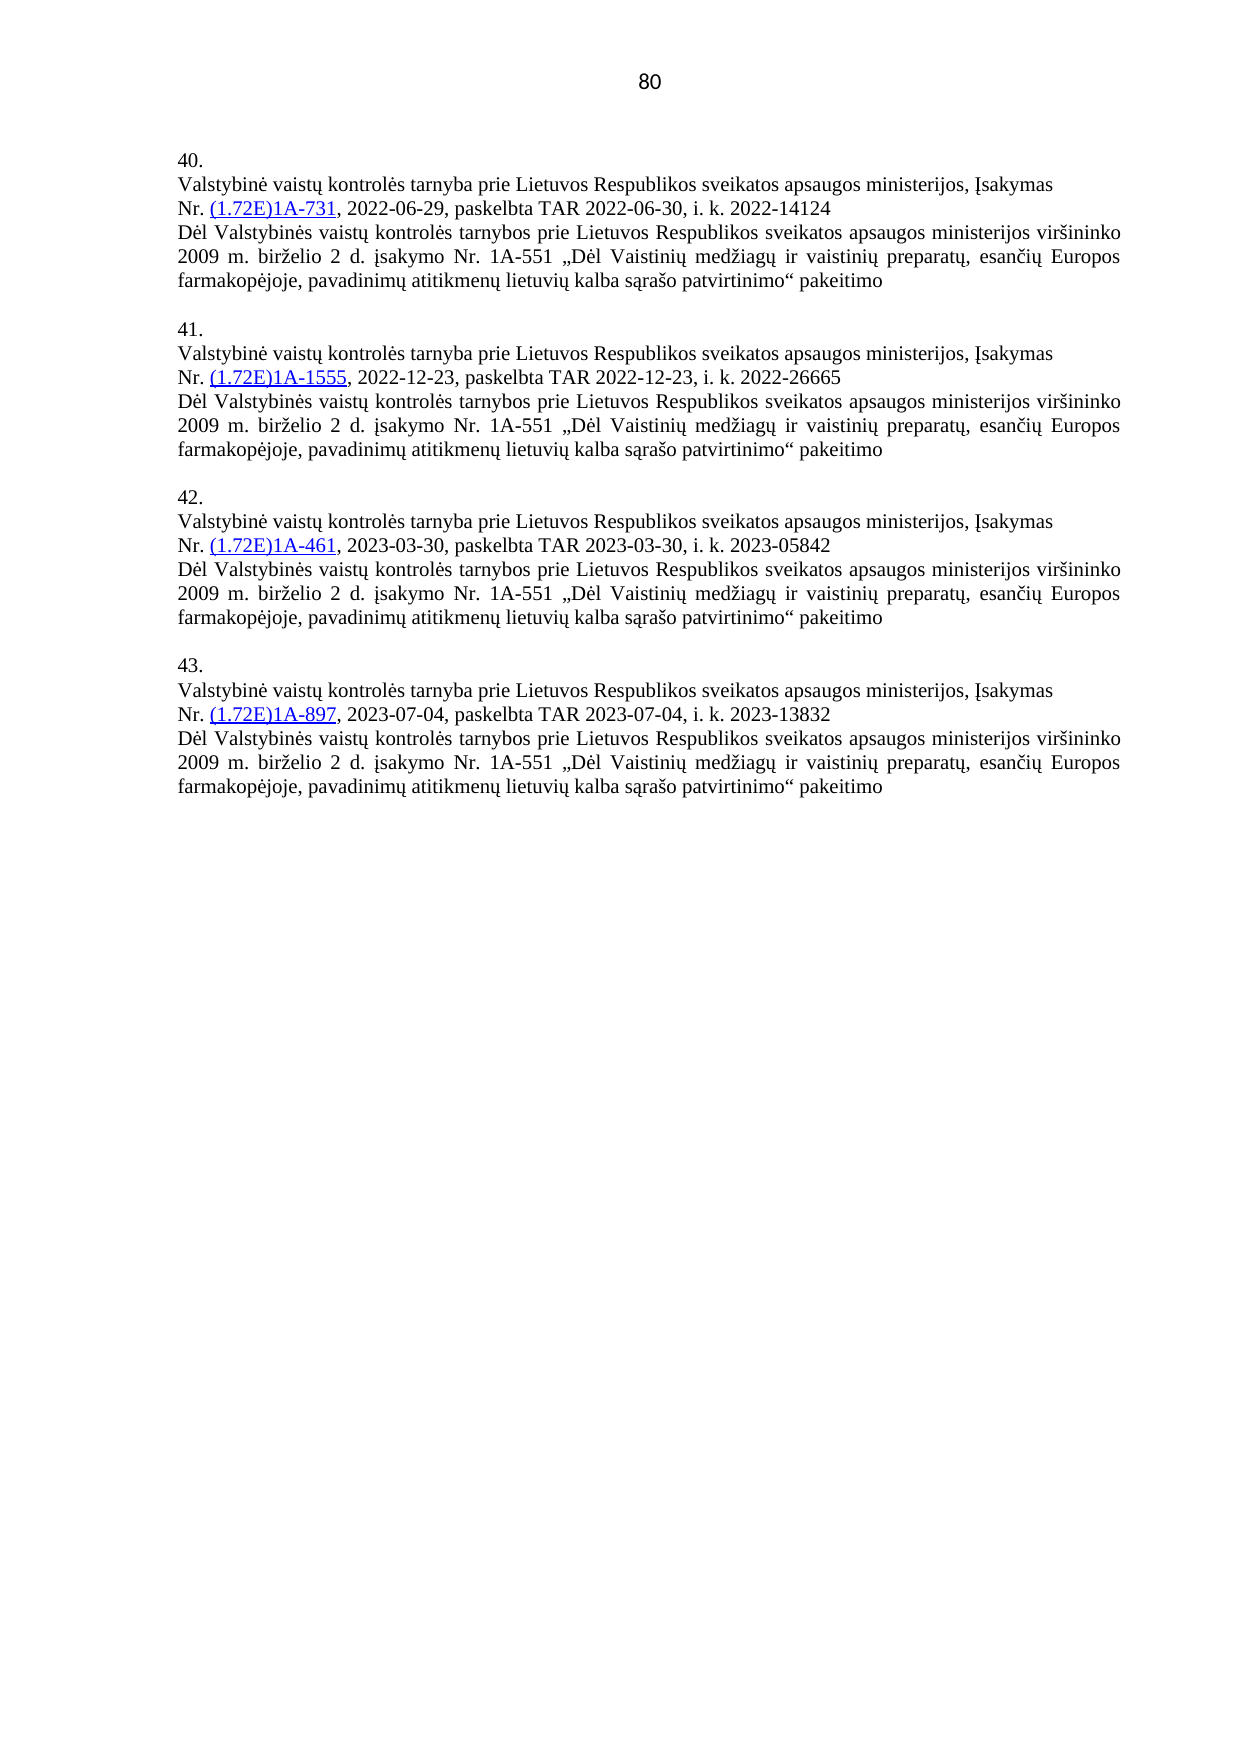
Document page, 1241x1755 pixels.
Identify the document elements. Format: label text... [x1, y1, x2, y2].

text Valstybinė vaistų kontrolės tarnyba prie Lietuvos Respublikos sveikatos apsaugos ministerijos, Įsakymas [177, 341, 1122, 365]
text Valstybinė vaistų kontrolės tarnyba prie Lietuvos Respublikos sveikatos apsaugos ministerijos, Įsakymas [177, 509, 1122, 533]
text Nr. (1.72E)1A-461, 2023-03-30, paskelbta TAR 2023-03-30, i. k. 2023-05842 [177, 533, 1122, 557]
text Valstybinė vaistų kontrolės tarnyba prie Lietuvos Respublikos sveikatos apsaugos ministerijos, Įsakymas [177, 172, 1122, 196]
text 41. [177, 317, 1122, 341]
text Dėl Valstybinės vaistų kontrolės tarnybos prie Lietuvos Respublikos sveikatos apsaugos ministerijos viršininko 2009 m. birželio 2 d. įsakymo Nr. 1A-551 „Dėl Vaistinių medžiagų ir vaistinių preparatų, esančių Europos farmakopėjoje, pavadinimų atitikmenų lietuvių kalba sąrašo patvirtinimo“ pakeitimo [177, 557, 1122, 629]
text Valstybinė vaistų kontrolės tarnyba prie Lietuvos Respublikos sveikatos apsaugos ministerijos, Įsakymas [177, 677, 1122, 702]
text 43. [177, 653, 1122, 677]
text Dėl Valstybinės vaistų kontrolės tarnybos prie Lietuvos Respublikos sveikatos apsaugos ministerijos viršininko 2009 m. birželio 2 d. įsakymo Nr. 1A-551 „Dėl Vaistinių medžiagų ir vaistinių preparatų, esančių Europos farmakopėjoje, pavadinimų atitikmenų lietuvių kalba sąrašo patvirtinimo“ pakeitimo [177, 220, 1122, 292]
text Nr. (1.72E)1A-731, 2022-06-29, paskelbta TAR 2022-06-30, i. k. 2022-14124 [177, 196, 1122, 220]
text 42. [177, 485, 1122, 509]
text 40. [177, 148, 1122, 172]
text Nr. (1.72E)1A-897, 2023-07-04, paskelbta TAR 2023-07-04, i. k. 2023-13832 [177, 702, 1122, 726]
text Dėl Valstybinės vaistų kontrolės tarnybos prie Lietuvos Respublikos sveikatos apsaugos ministerijos viršininko 2009 m. birželio 2 d. įsakymo Nr. 1A-551 „Dėl Vaistinių medžiagų ir vaistinių preparatų, esančių Europos farmakopėjoje, pavadinimų atitikmenų lietuvių kalba sąrašo patvirtinimo“ pakeitimo [177, 726, 1122, 798]
text Dėl Valstybinės vaistų kontrolės tarnybos prie Lietuvos Respublikos sveikatos apsaugos ministerijos viršininko 2009 m. birželio 2 d. įsakymo Nr. 1A-551 „Dėl Vaistinių medžiagų ir vaistinių preparatų, esančių Europos farmakopėjoje, pavadinimų atitikmenų lietuvių kalba sąrašo patvirtinimo“ pakeitimo [177, 389, 1122, 461]
text Nr. (1.72E)1A-1555, 2022-12-23, paskelbta TAR 2022-12-23, i. k. 2022-26665 [177, 365, 1122, 389]
